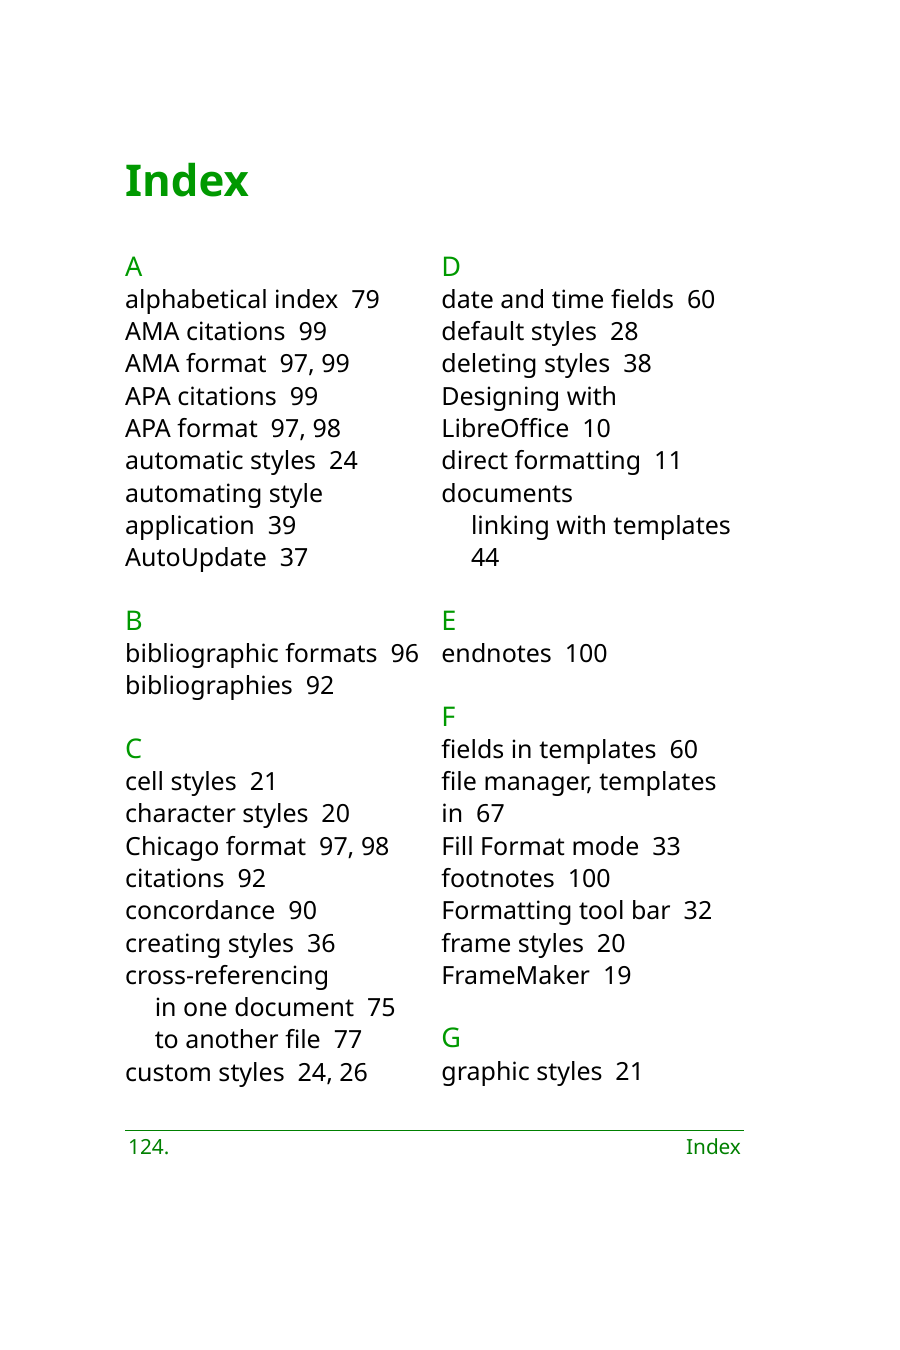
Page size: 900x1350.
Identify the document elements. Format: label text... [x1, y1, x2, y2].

text citations 92 [125, 862, 426, 894]
text AutoUpdate 37 [125, 541, 426, 573]
text in one document 75 [154, 991, 426, 1023]
text APA format 97, 98 [125, 412, 426, 444]
text C [125, 732, 426, 765]
text date and time fields 60 [441, 282, 744, 315]
text character styles 20 [125, 797, 426, 829]
text fields in templates 60 [441, 732, 744, 765]
text concordance 90 [125, 894, 426, 926]
text D [441, 250, 744, 282]
text deleting styles 38 [441, 347, 744, 379]
text A [125, 250, 426, 282]
text file manager, templates in 67 [441, 765, 744, 829]
text APA citations 99 [125, 379, 426, 412]
text Designing with LibreOffice 10 [441, 379, 744, 444]
text cell styles 21 [125, 765, 426, 797]
text G [441, 1022, 744, 1054]
text frame styles 20 [441, 926, 744, 958]
text to another file 77 [154, 1023, 426, 1055]
text alphabetical index 79 [125, 282, 426, 315]
text F [441, 700, 744, 732]
text default styles 28 [441, 315, 744, 347]
text Formatting tool bar 32 [441, 894, 744, 926]
text B [125, 604, 426, 637]
text linking with templates 44 [471, 508, 744, 573]
text direct formatting 11 [441, 444, 744, 476]
text graphic styles 21 [441, 1054, 744, 1087]
text cross-referencing [125, 958, 426, 991]
text AMA format 97, 99 [125, 347, 426, 379]
text E [441, 604, 744, 637]
text bibliographies 92 [125, 669, 426, 701]
text AMA citations 99 [125, 315, 426, 347]
text FrameMaker 19 [441, 958, 744, 991]
text custom styles 24, 26 [125, 1055, 426, 1088]
text footnotes 100 [441, 862, 744, 894]
subtitle Index [125, 150, 744, 209]
text endnotes 100 [441, 637, 744, 669]
text Chicago format 97, 98 [125, 829, 426, 862]
text creating styles 36 [125, 926, 426, 958]
text bibliographic formats 96 [125, 637, 426, 669]
text automatic styles 24 [125, 444, 426, 476]
text documents [441, 476, 744, 508]
text automating style application 39 [125, 476, 426, 541]
text Fill Format mode 33 [441, 829, 744, 862]
